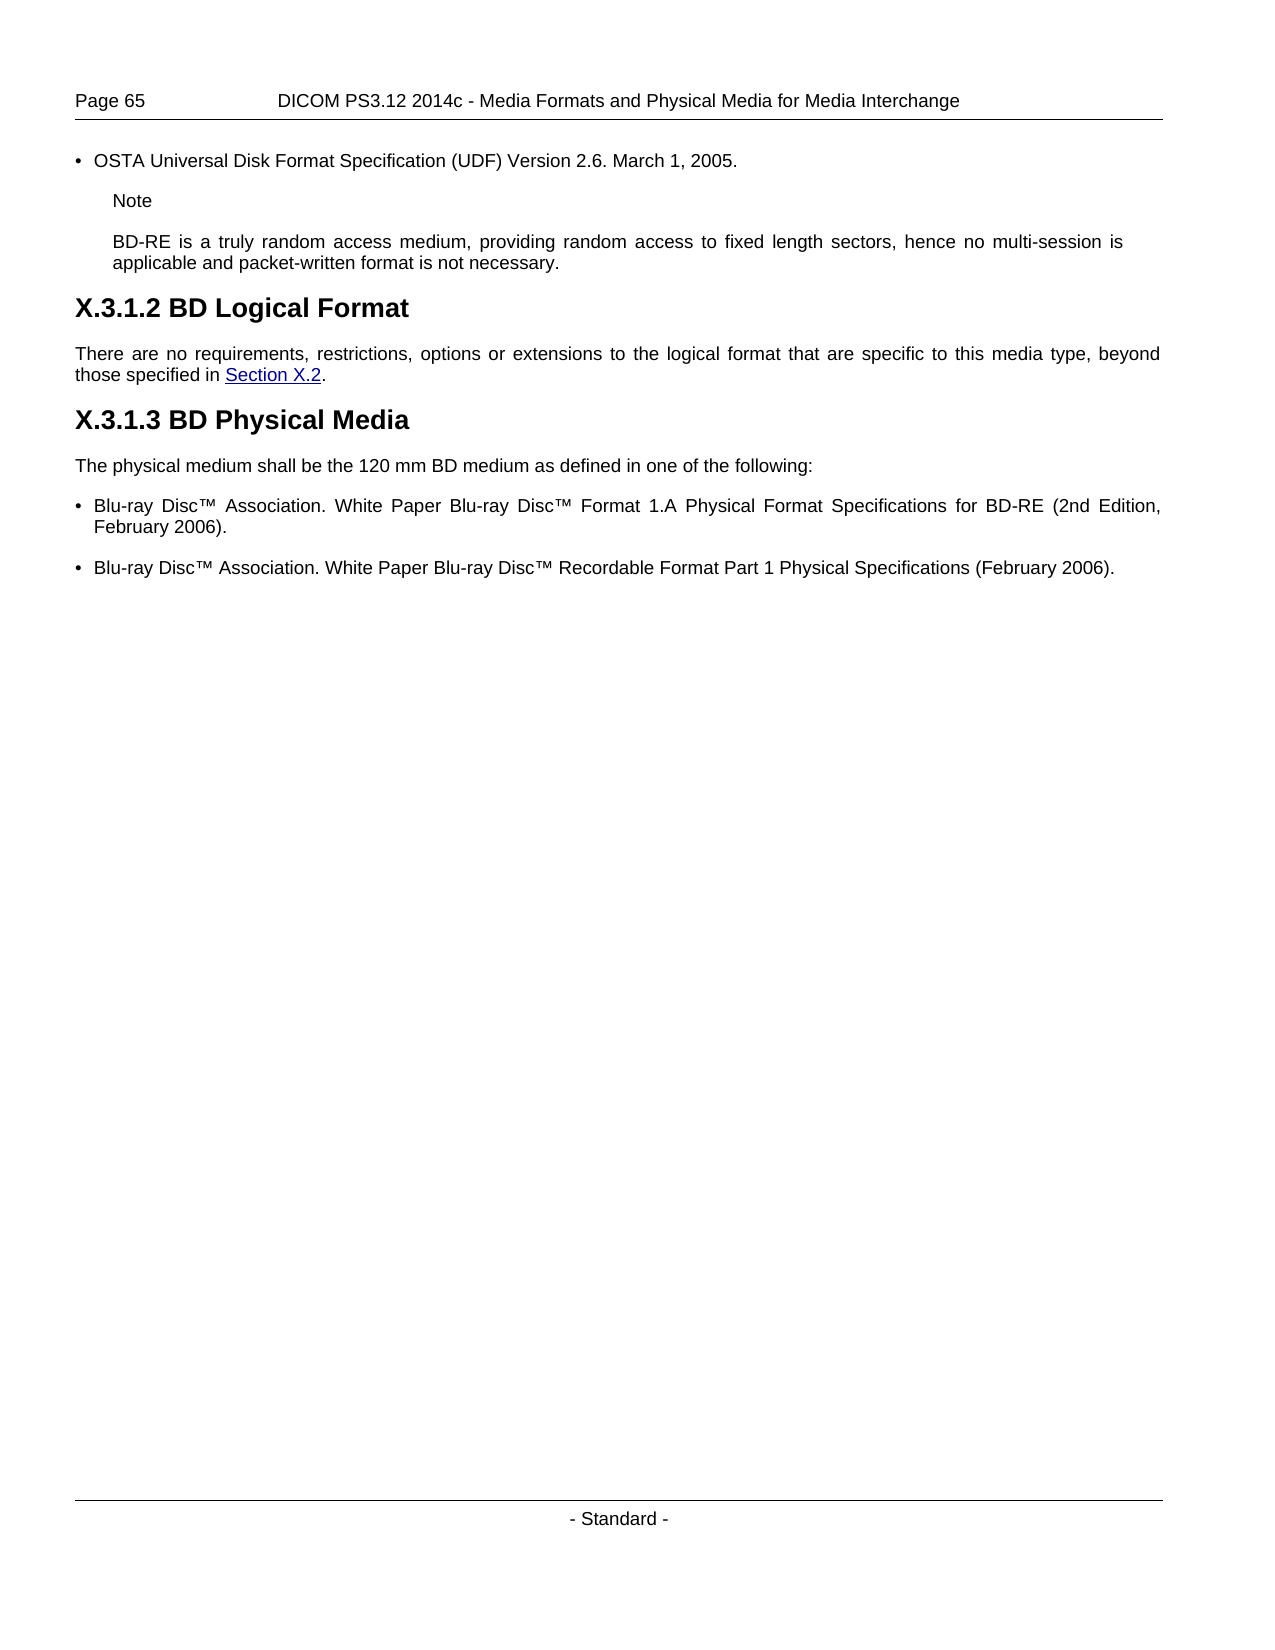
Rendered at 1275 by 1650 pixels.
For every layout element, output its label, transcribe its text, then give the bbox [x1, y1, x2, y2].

text Note [112, 190, 1125, 212]
text X.3.1.2 BD Logical Format [75, 292, 1162, 324]
list Blu-ray Disc™ Association. White Paper Blu-ray Disc™ Format 1.A Physical Format Specifications for BD-RE (2nd Edition, February 2006). [75, 495, 1162, 538]
text BD-RE is a truly random access medium, providing random access to fixed length sectors, hence no multi-session is applicable and packet-written format is not necessary. [112, 231, 1125, 274]
list OSTA Universal Disk Format Specification (UDF) Version 2.6. March 1, 2005. [75, 150, 1162, 172]
text There are no requirements, restrictions, options or extensions to the logical format that are specific to this media type, beyond those specified in Section X.2. [75, 342, 1162, 386]
text X.3.1.3 BD Physical Media [75, 404, 1162, 436]
text The physical medium shall be the 120 mm BD medium as defined in one of the following: [75, 454, 1162, 476]
list Blu-ray Disc™ Association. White Paper Blu-ray Disc™ Recordable Format Part 1 Physical Specifications (February 2006). [75, 557, 1162, 578]
